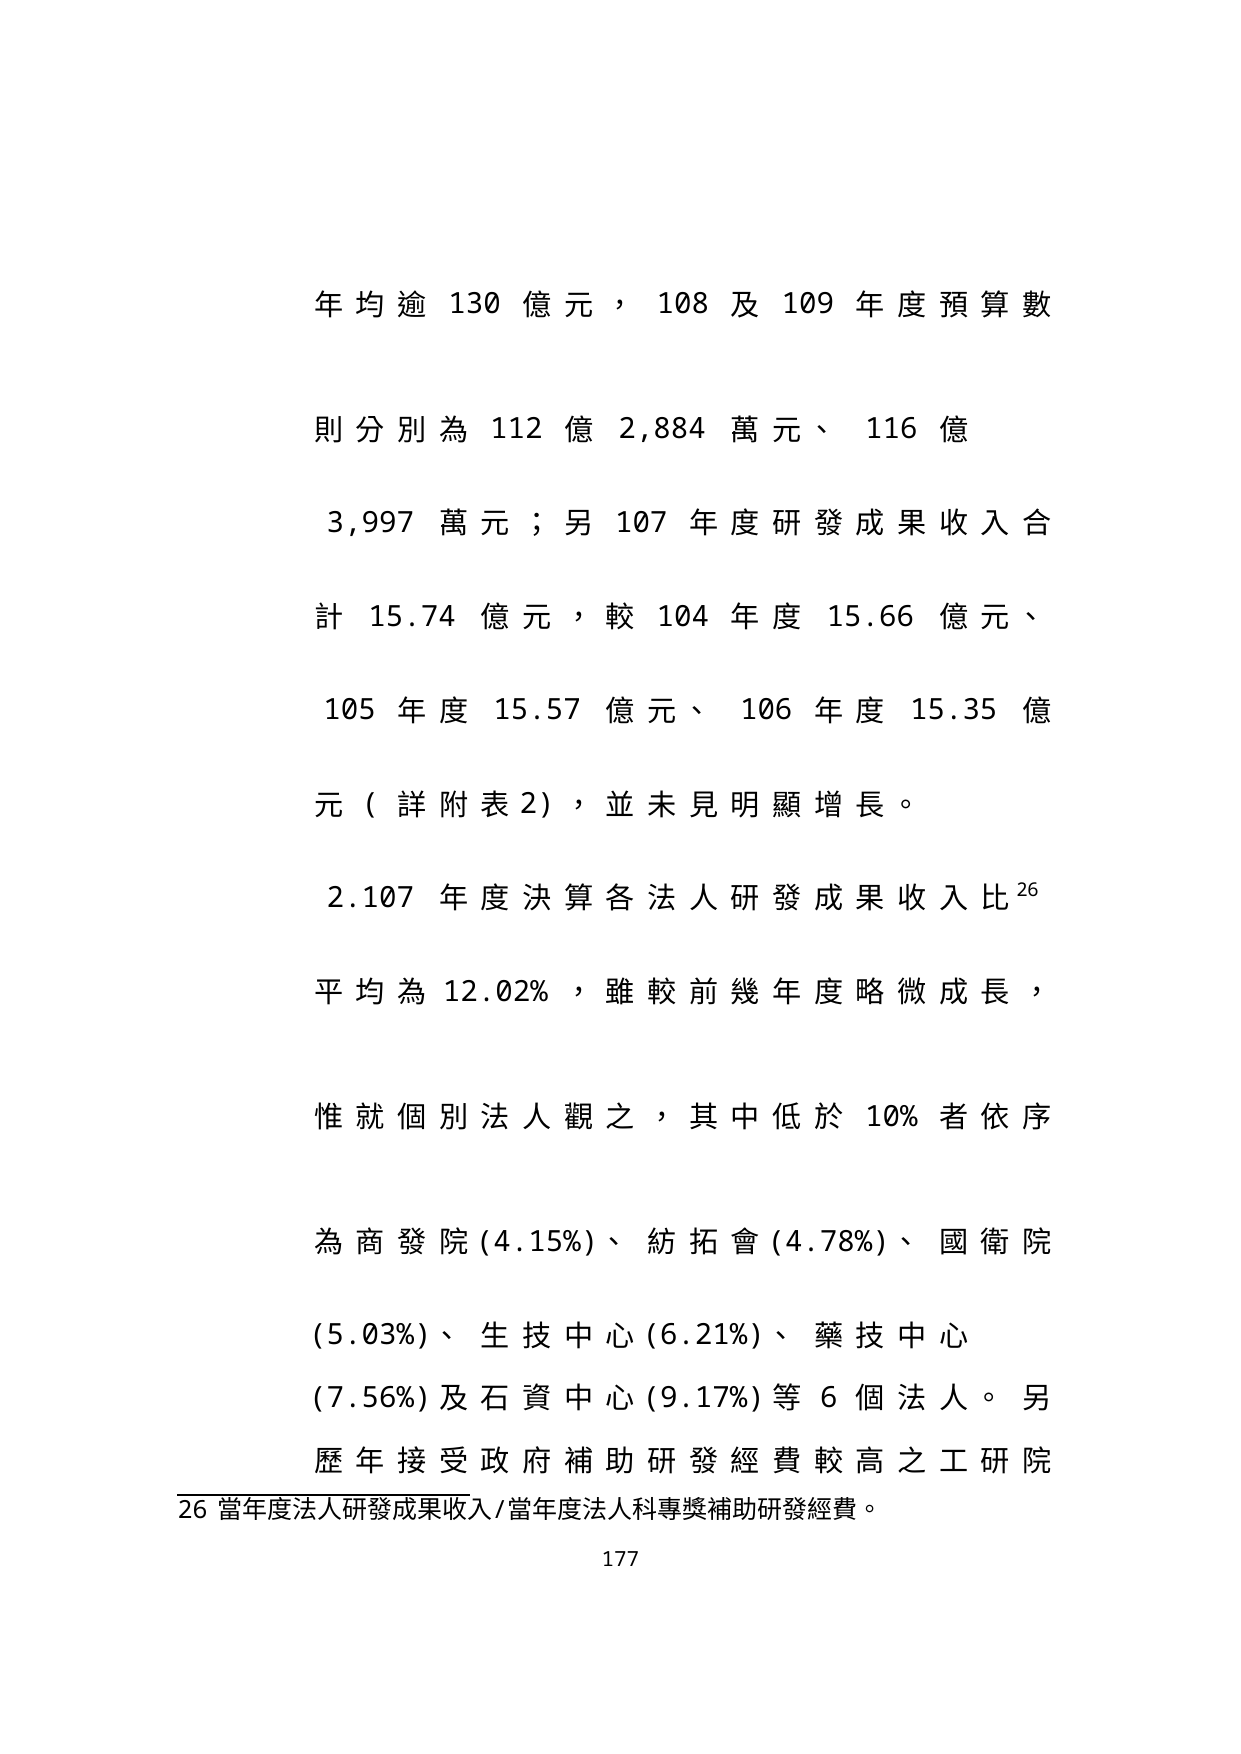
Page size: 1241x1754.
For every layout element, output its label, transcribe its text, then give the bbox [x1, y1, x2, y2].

text 年均逾130億元，108及109年度預算數則分別為112億2,884萬元、116億3,997萬元；另107年度研發成果收入合計15.74億元，較104年度15.66億元、105年度15.57億元、106年度15.35億元(詳附表2)，並未見明顯增長。 [271, 229, 1058, 854]
text 當年度法人研發成果收入/當年度法人科專獎補助研發經費。 [177, 1496, 1063, 1525]
text 2.107年度決算各法人研發成果收入比平均為12.02%，雖較前幾年度略微成長，惟就個別法人觀之，其中低於10%者依序為商發院(4.15%)、紡拓會(4.78%)、國衛院(5.03%)、生技中心(6.21%)、藥技中心(7.56%)及石資中心(9.17%)等6個法人。另歷年接受政府補助研發經費較高之工研院 [271, 854, 1058, 1479]
